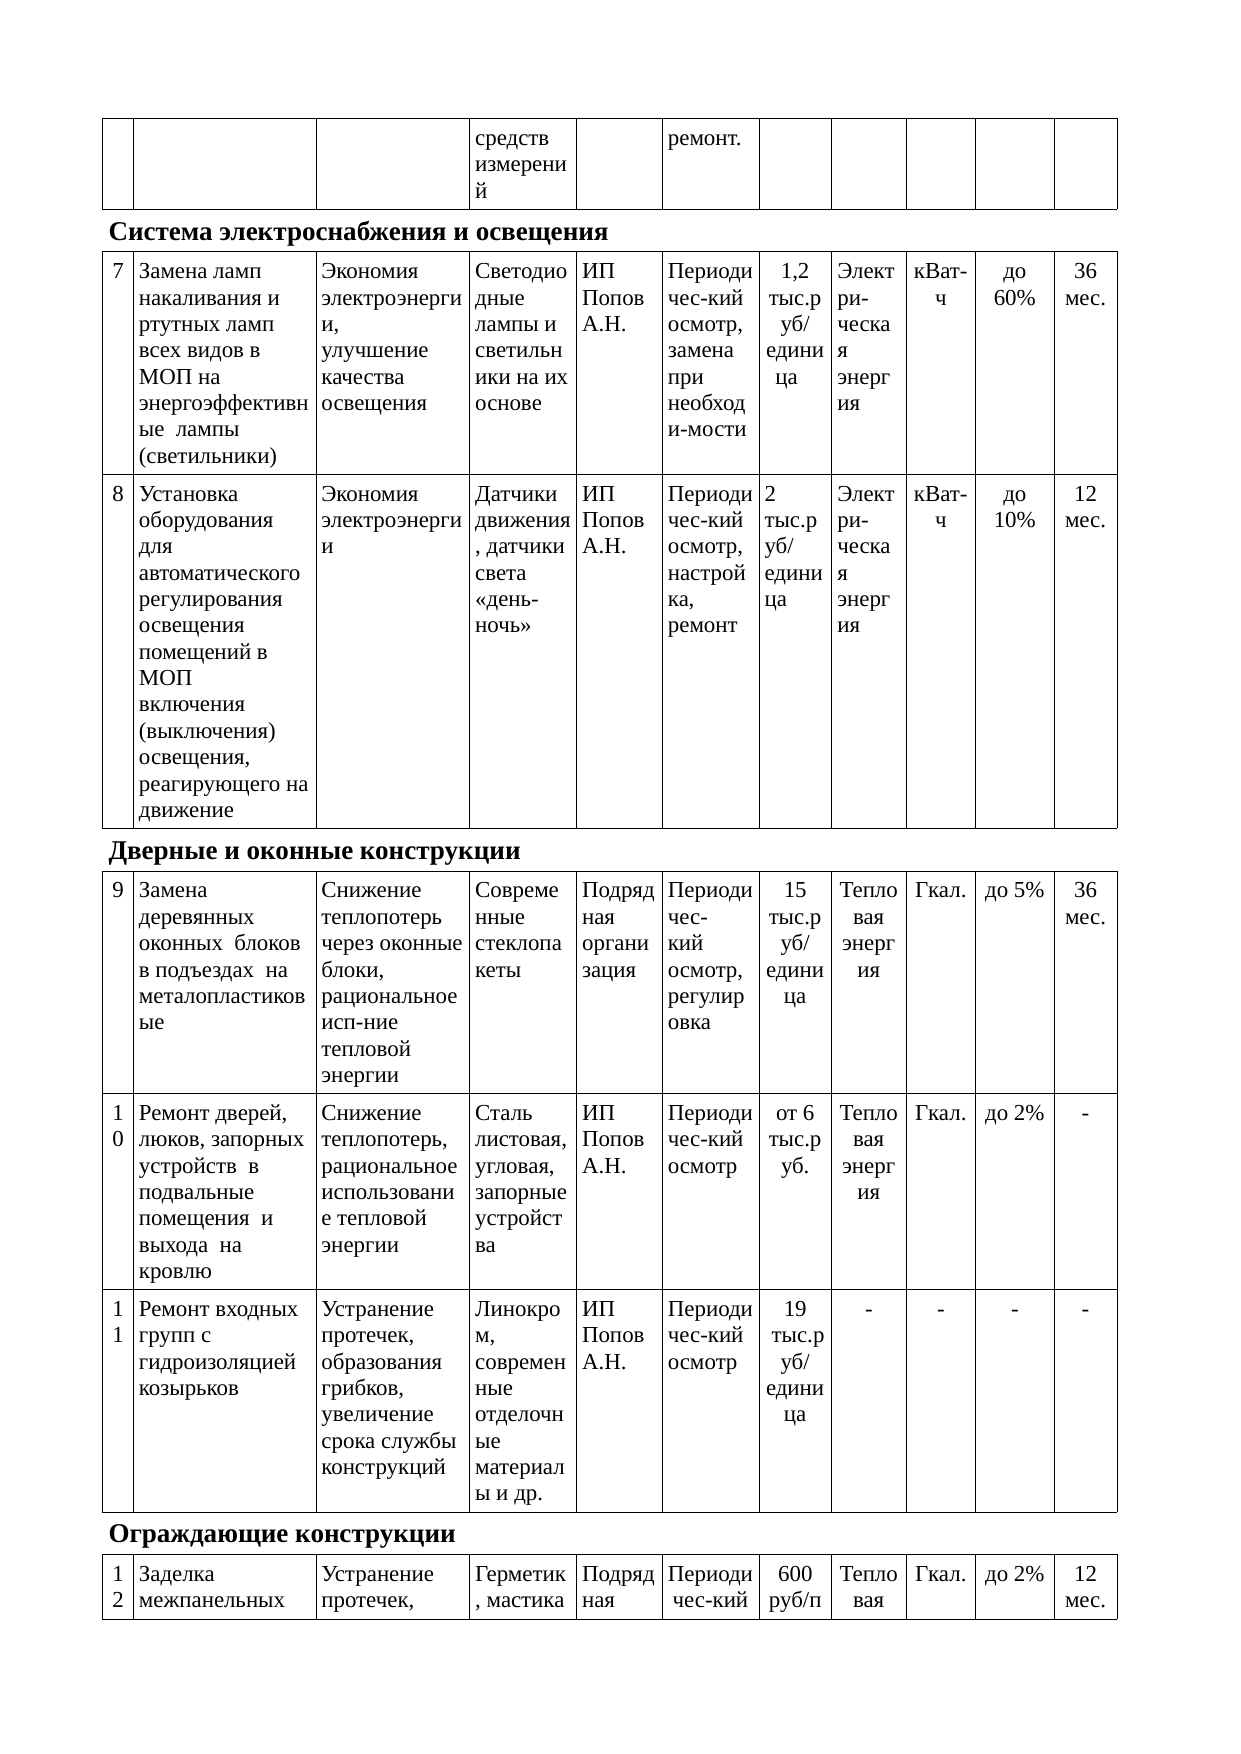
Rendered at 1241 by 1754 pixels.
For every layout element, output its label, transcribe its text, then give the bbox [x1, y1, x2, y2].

table_cell 10 [103, 1094, 133, 1289]
table_cell [103, 119, 133, 209]
table_cell Тепловая энергия [832, 872, 906, 1093]
table_cell Система электроснабжения и освещения [103, 209, 1122, 251]
table_cell Периодичес-кий осмотр, замена при необходи-мости [663, 252, 759, 474]
table_cell [134, 119, 316, 209]
table_cell 2 тыс.руб/ единица [760, 475, 831, 828]
table_cell [1118, 1093, 1122, 1289]
table_cell средств измерений [470, 119, 576, 209]
table_cell 36 мес. [1055, 872, 1117, 1093]
table_cell Электри-ческая энергия [832, 475, 906, 828]
table_cell Тепловая энергия [832, 1094, 906, 1289]
table_cell Периодичес-кий осмотр [663, 1290, 759, 1512]
table_cell 36 мес. [1055, 252, 1117, 474]
table_cell [760, 119, 831, 209]
table_cell ИП Попов А.Н. [577, 1094, 662, 1289]
table_cell кВат-ч [907, 252, 975, 474]
table_cell Устранение протечек, [317, 1555, 469, 1618]
table_cell 19 тыс.руб/ единица [760, 1290, 831, 1512]
table_cell до 10% [976, 475, 1054, 828]
table_cell [1118, 474, 1122, 828]
table_cell Периодичес-кий [663, 1555, 759, 1618]
table_cell ИП Попов А.Н. [577, 475, 662, 828]
table_cell Замена ламп накаливания и ртутных ламп всех видов в МОП на энергоэффективные лампы (светильники) [134, 252, 316, 474]
table_cell Современные стеклопакеты [470, 872, 576, 1093]
table_cell Тепловая [832, 1555, 906, 1618]
table_cell ИП Попов А.Н. [577, 252, 662, 474]
table_cell [976, 119, 1054, 209]
table_cell от 6 тыс.руб. [760, 1094, 831, 1289]
table_cell [1118, 251, 1122, 474]
table_cell Снижение теплопотерь через оконные блоки, рациональное исп-ние тепловой энергии [317, 872, 469, 1093]
table_cell [832, 119, 906, 209]
table_cell Дверные и оконные конструкции [103, 828, 1122, 871]
table_cell Гкал. [907, 1555, 975, 1618]
table_cell Сталь листовая, угловая, запорные устройства [470, 1094, 576, 1289]
table_cell [1118, 1554, 1122, 1618]
table_cell 7 [103, 252, 133, 474]
table_cell Подрядная организация [577, 872, 662, 1093]
table_cell Линокром, современные отделочные материалы и др. [470, 1290, 576, 1512]
table_cell 15 тыс.руб/ единица [760, 872, 831, 1093]
table_cell Датчики движения, датчики света «день-ночь» [470, 475, 576, 828]
table_cell 8 [103, 475, 133, 828]
table_cell Электри-ческая энергия [832, 252, 906, 474]
table_cell Периодичес-кий осмотр [663, 1094, 759, 1289]
table_cell Светодиодные лампы и светильники на их основе [470, 252, 576, 474]
table_cell 9 [103, 872, 133, 1093]
table_cell [907, 119, 975, 209]
table_cell кВат-ч [907, 475, 975, 828]
table_cell до 2% [976, 1555, 1054, 1618]
table_cell Устранение протечек, образования грибков, увеличение срока службы конструкций [317, 1290, 469, 1512]
table_cell Ремонт входных групп с гидроизоляцией козырьков [134, 1290, 316, 1512]
table_cell Герметик, мастика [470, 1555, 576, 1618]
table_cell 600 руб/п [760, 1555, 831, 1618]
table_cell [1118, 1289, 1122, 1512]
table_cell [1118, 118, 1122, 209]
table_cell Периодичес- кий осмотр, регулировка [663, 872, 759, 1093]
table_cell Заделка межпанельных [134, 1555, 316, 1618]
table_cell Подрядная [577, 1555, 662, 1618]
table_cell Установка оборудования для автоматического регулирования освещения помещений в МОП включения (выключения) освещения, реагирующего на движение [134, 475, 316, 828]
table_cell до 60% [976, 252, 1054, 474]
table_cell до 5% [976, 872, 1054, 1093]
table_cell до 2% [976, 1094, 1054, 1289]
table_cell - [832, 1290, 906, 1512]
table_cell Ремонт дверей, люков, запорных устройств в подвальные помещения и выхода на кровлю [134, 1094, 316, 1289]
table_cell Гкал. [907, 872, 975, 1093]
table_cell [317, 119, 469, 209]
table_cell [1055, 119, 1117, 209]
table_cell ИП Попов А.Н. [577, 1290, 662, 1512]
table_cell Замена деревянных оконных блоков в подъездах на металопластиковые [134, 872, 316, 1093]
table_cell 12 мес. [1055, 475, 1117, 828]
table_cell Гкал. [907, 1094, 975, 1289]
table_cell ремонт. [663, 119, 759, 209]
table_cell Экономия электроэнергии, улучшение качества освещения [317, 252, 469, 474]
table_cell [577, 119, 662, 209]
table_cell - [1055, 1094, 1117, 1289]
table_cell - [907, 1290, 975, 1512]
table_cell Снижение теплопотерь, рациональное использование тепловой энергии [317, 1094, 469, 1289]
table_cell 11 [103, 1290, 133, 1512]
table_cell Периодичес-кий осмотр, настройка, ремонт [663, 475, 759, 828]
table_cell Экономия электроэнергии [317, 475, 469, 828]
table_cell - [976, 1290, 1054, 1512]
table_cell 12 мес. [1055, 1555, 1117, 1618]
table_cell - [1055, 1290, 1117, 1512]
table_cell Ограждающие конструкции [103, 1512, 1122, 1554]
table_cell [1118, 871, 1122, 1093]
table_cell 1,2 тыс.руб/ единица [760, 252, 831, 474]
table_cell 12 [103, 1555, 133, 1618]
